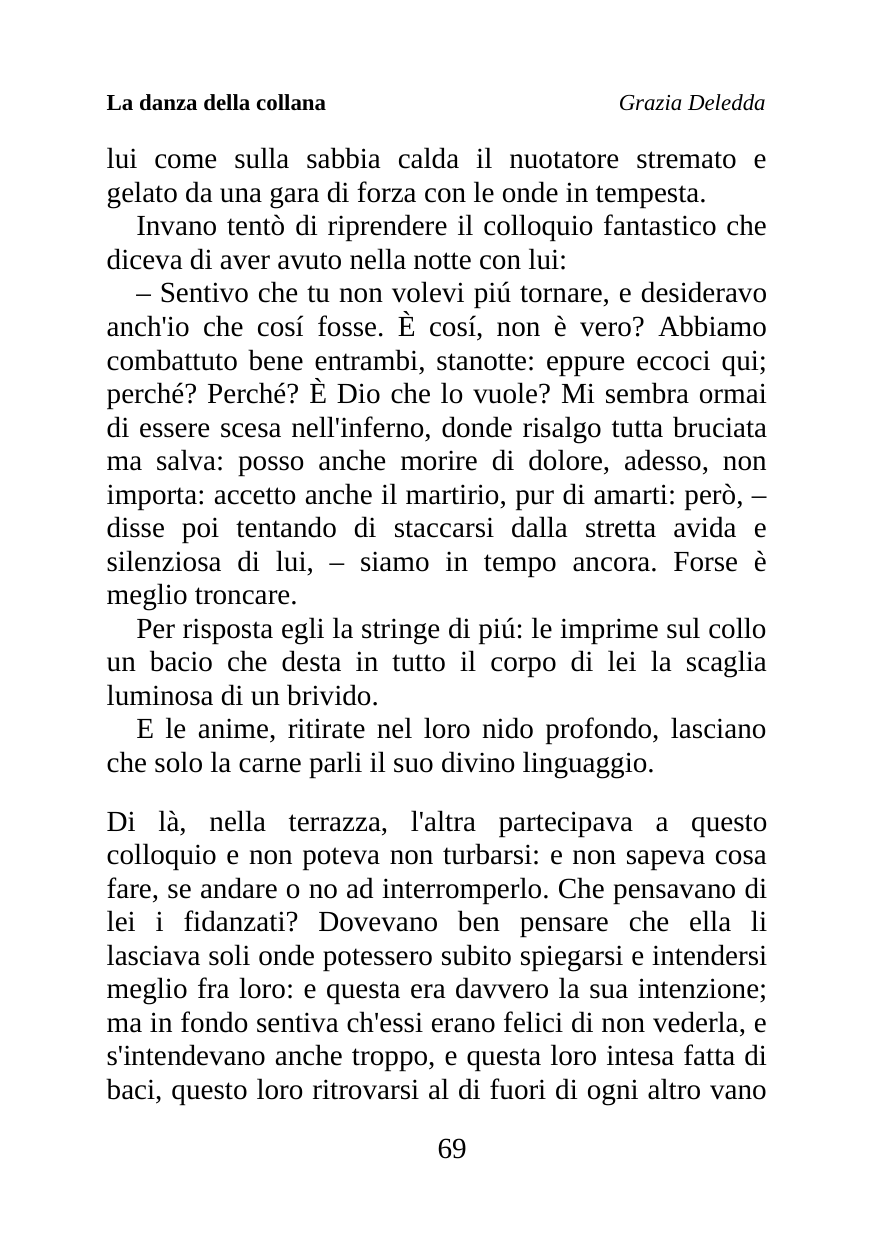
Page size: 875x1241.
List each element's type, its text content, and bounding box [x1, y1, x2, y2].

text – Sentivo che tu non volevi piú tornare, e desideravo anch'io che cosí fosse. È cosí, non è vero? Abbiamo combattuto bene entrambi, stanotte: eppure eccoci qui; perché? Perché? È Dio che lo vuole? Mi sembra ormai di essere scesa nell'inferno, donde risalgo tutta bruciata ma salva: posso anche morire di dolore, adesso, non importa: accetto anche il martirio, pur di amarti: però, – disse poi tentando di staccarsi dalla stretta avida e silenziosa di lui, – siamo in tempo ancora. Forse è meglio troncare. [106, 276, 768, 611]
text Di là, nella terrazza, l'altra partecipava a questo colloquio e non poteva non turbarsi: e non sapeva cosa fare, se andare o no ad interromperlo. Che pensavano di lei i fidanzati? Dovevano ben pensare che ella li lasciava soli onde potessero subito spiegarsi e intendersi meglio fra loro: e questa era davvero la sua intenzione; ma in fondo sentiva ch'essi erano felici di non vederla, e s'intendevano anche troppo, e questa loro intesa fatta di baci, questo loro ritrovarsi al di fuori di ogni altro vano [106, 804, 768, 1106]
text lui come sulla sabbia calda il nuotatore stremato e gelato da una gara di forza con le onde in tempesta. [106, 141, 768, 208]
text Per risposta egli la stringe di piú: le imprime sul collo un bacio che desta in tutto il corpo di lei la scaglia luminosa di un brivido. [106, 611, 768, 712]
text E le anime, ritirate nel loro nido profondo, lasciano che solo la carne parli il suo divino linguaggio. [106, 712, 768, 779]
text Invano tentò di riprendere il colloquio fantastico che diceva di aver avuto nella notte con lui: [106, 208, 768, 276]
